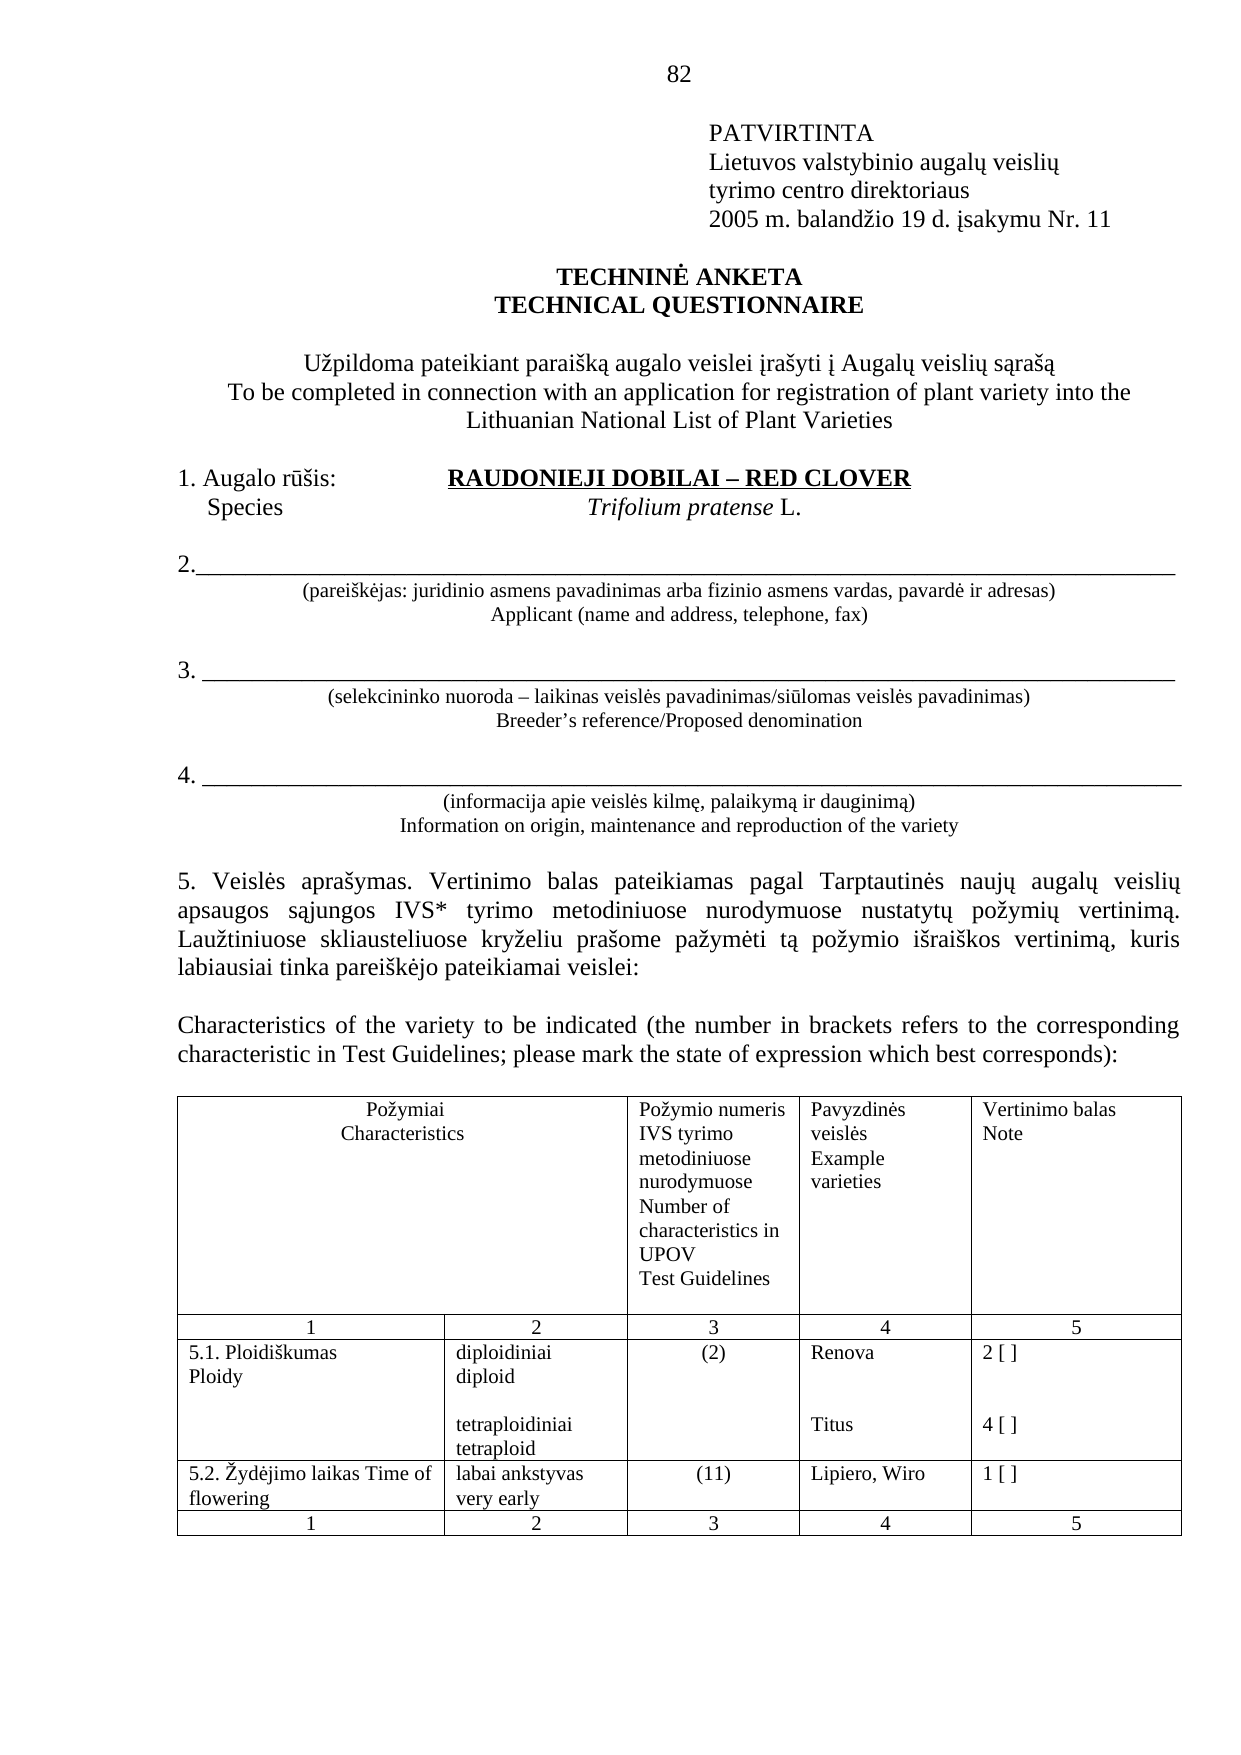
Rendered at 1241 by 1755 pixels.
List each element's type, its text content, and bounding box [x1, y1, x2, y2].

text Užpildoma pateikiant paraišką augalo veislei įrašyti į Augalų veislių sąrašą [177, 348, 1181, 377]
text Breeder’s reference/Proposed denomination [177, 708, 1181, 732]
text TECHNINĖ anketa [177, 262, 1181, 291]
table_cell Renova Titus [800, 1340, 971, 1460]
table_cell 4 [800, 1315, 971, 1339]
table_cell 2 [445, 1511, 627, 1534]
table_cell 1 [178, 1315, 444, 1339]
text TECHNICAL QUESTIONNAIRE [177, 291, 1181, 319]
text tyrimo centro direktoriaus [177, 176, 1181, 204]
table_cell 2 [445, 1315, 627, 1339]
table_cell 2 [ ] 4 [ ] [972, 1340, 1181, 1460]
table_cell Lipiero, Wiro [800, 1461, 971, 1509]
text 3. [177, 655, 1181, 684]
text (informacija apie veislės kilmę, palaikymą ir dauginimą) [177, 789, 1181, 813]
table_cell labai ankstyvas very early [445, 1461, 627, 1509]
table_header Pavyzdinės veislės Example varieties [800, 1097, 971, 1314]
text 2005 m. balandžio 19 d. įsakymu Nr. 11 [177, 204, 1181, 233]
text Characteristics of the variety to be indicated (the number in brackets refers to the corresponding characteristic in Test Guidelines; please mark the state of expression which best corresponds): [177, 1010, 1181, 1067]
text 5. Veislės aprašymas. Vertinimo balas pateikiamas pagal Tarptautinės naujų augalų veislių apsaugos sąjungos IVS* tyrimo metodiniuose nurodymuose nustatytų požymių vertinimą. Laužtiniuose skliausteliuose kryželiu prašome pažymėti tą požymio išraiškos vertinimą, kuris labiausiai tinka pareiškėjo pateikiamai veislei: [177, 866, 1181, 981]
table_cell 3 [628, 1511, 799, 1534]
text 1. Augalo rūšis: RAUDONIEJI DOBILAI – RED CLOVER [177, 463, 1181, 492]
table_cell 1 [ ] [972, 1461, 1181, 1509]
text (selekcininko nuoroda – laikinas veislės pavadinimas/siūlomas veislės pavadinimas) [177, 684, 1181, 708]
table_cell 3 [628, 1315, 799, 1339]
table_cell (2) [628, 1340, 799, 1460]
table_cell 4 [800, 1511, 971, 1534]
text 2. [177, 549, 1181, 578]
text (pareiškėjas: juridinio asmens pavadinimas arba fizinio asmens vardas, pavardė ir adresas) [177, 578, 1181, 602]
table_cell 5.1. Ploidiškumas Ploidy [178, 1340, 444, 1460]
table_cell 5.2. Žydėjimo laikas Time of flowering [178, 1461, 444, 1509]
text Information on origin, maintenance and reproduction of the variety [177, 813, 1181, 837]
text To be completed in connection with an application for registration of plant variety into the Lithuanian National List of Plant Varieties [177, 377, 1181, 434]
text PATVIRTINTA [177, 118, 1181, 147]
text Applicant (name and address, telephone, fax) [177, 602, 1181, 626]
table_cell 1 [178, 1511, 444, 1534]
table_cell diploidiniai diploid tetraploidiniai tetraploid [445, 1340, 627, 1460]
table_cell 5 [972, 1315, 1181, 1339]
table_cell (11) [628, 1461, 799, 1509]
table_header Vertinimo balas Note [972, 1097, 1181, 1314]
table_header Požymiai Characteristics [178, 1097, 627, 1314]
text Lietuvos valstybinio augalų veislių [177, 147, 1181, 176]
text 4. [177, 761, 1181, 789]
text Species Trifolium pratense L. [177, 492, 1181, 521]
table_cell 5 [972, 1511, 1181, 1534]
table_header Požymio numeris IVS tyrimo metodiniuose nurodymuose Number of characteristics in UPOV Test Guidelines [628, 1097, 799, 1314]
